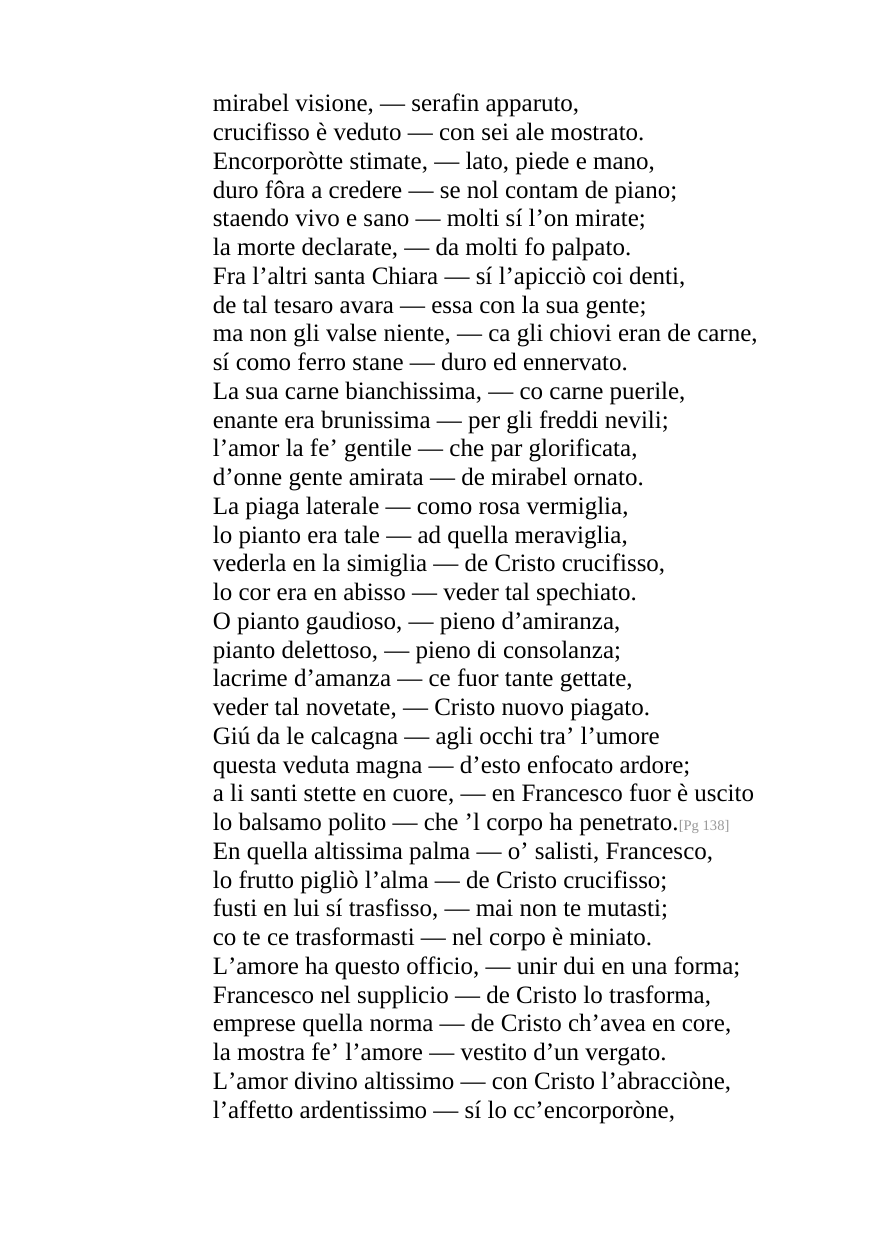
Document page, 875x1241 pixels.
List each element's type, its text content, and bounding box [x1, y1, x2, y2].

text Encorporòtte stimate, — lato, piede e mano, duro fôra a credere — se nol contam de piano; staendo vivo e sano — molti sí l’on mirate; la morte declarate, — da molti fo palpato. [213, 146, 779, 261]
text L’amore ha questo officio, — unir dui en una forma; Francesco nel supplicio — de Cristo lo trasforma, emprese quella norma — de Cristo ch’avea en core, la mostra fe’ l’amore — vestito d’un vergato. [213, 951, 779, 1066]
text La piaga laterale — como rosa vermiglia, lo pianto era tale — ad quella meraviglia, vederla en la simiglia — de Cristo crucifisso, lo cor era en abisso — veder tal spechiato. [213, 491, 779, 606]
text Giú da le calcagna — agli occhi tra’ l’umore questa veduta magna — d’esto enfocato ardore; a li santi stette en cuore, — en Francesco fuor è uscito lo balsamo polito — che ’l corpo ha penetrato.[Pg 138] [213, 721, 779, 836]
text L’amor divino altissimo — con Cristo l’abracciòne, l’affetto ardentissimo — sí lo cc’encorporòne, [213, 1066, 779, 1123]
text mirabel visione, — serafin apparuto, crucifisso è veduto — con sei ale mostrato. [213, 88, 779, 146]
text La sua carne bianchissima, — co carne puerile, enante era brunissima — per gli freddi nevili; l’amor la fe’ gentile — che par glorificata, d’onne gente amirata — de mirabel ornato. [213, 376, 779, 491]
text O pianto gaudioso, — pieno d’amiranza, pianto delettoso, — pieno di consolanza; lacrime d’amanza — ce fuor tante gettate, veder tal novetate, — Cristo nuovo piagato. [213, 606, 779, 721]
text Fra l’altri santa Chiara — sí l’apicciò coi denti, de tal tesaro avara — essa con la sua gente; ma non gli valse niente, — ca gli chiovi eran de carne, sí como ferro stane — duro ed ennervato. [213, 261, 779, 376]
text En quella altissima palma — o’ salisti, Francesco, lo frutto pigliò l’alma — de Cristo crucifisso; fusti en lui sí trasfisso, — mai non te mutasti; co te ce trasformasti — nel corpo è miniato. [213, 836, 779, 951]
